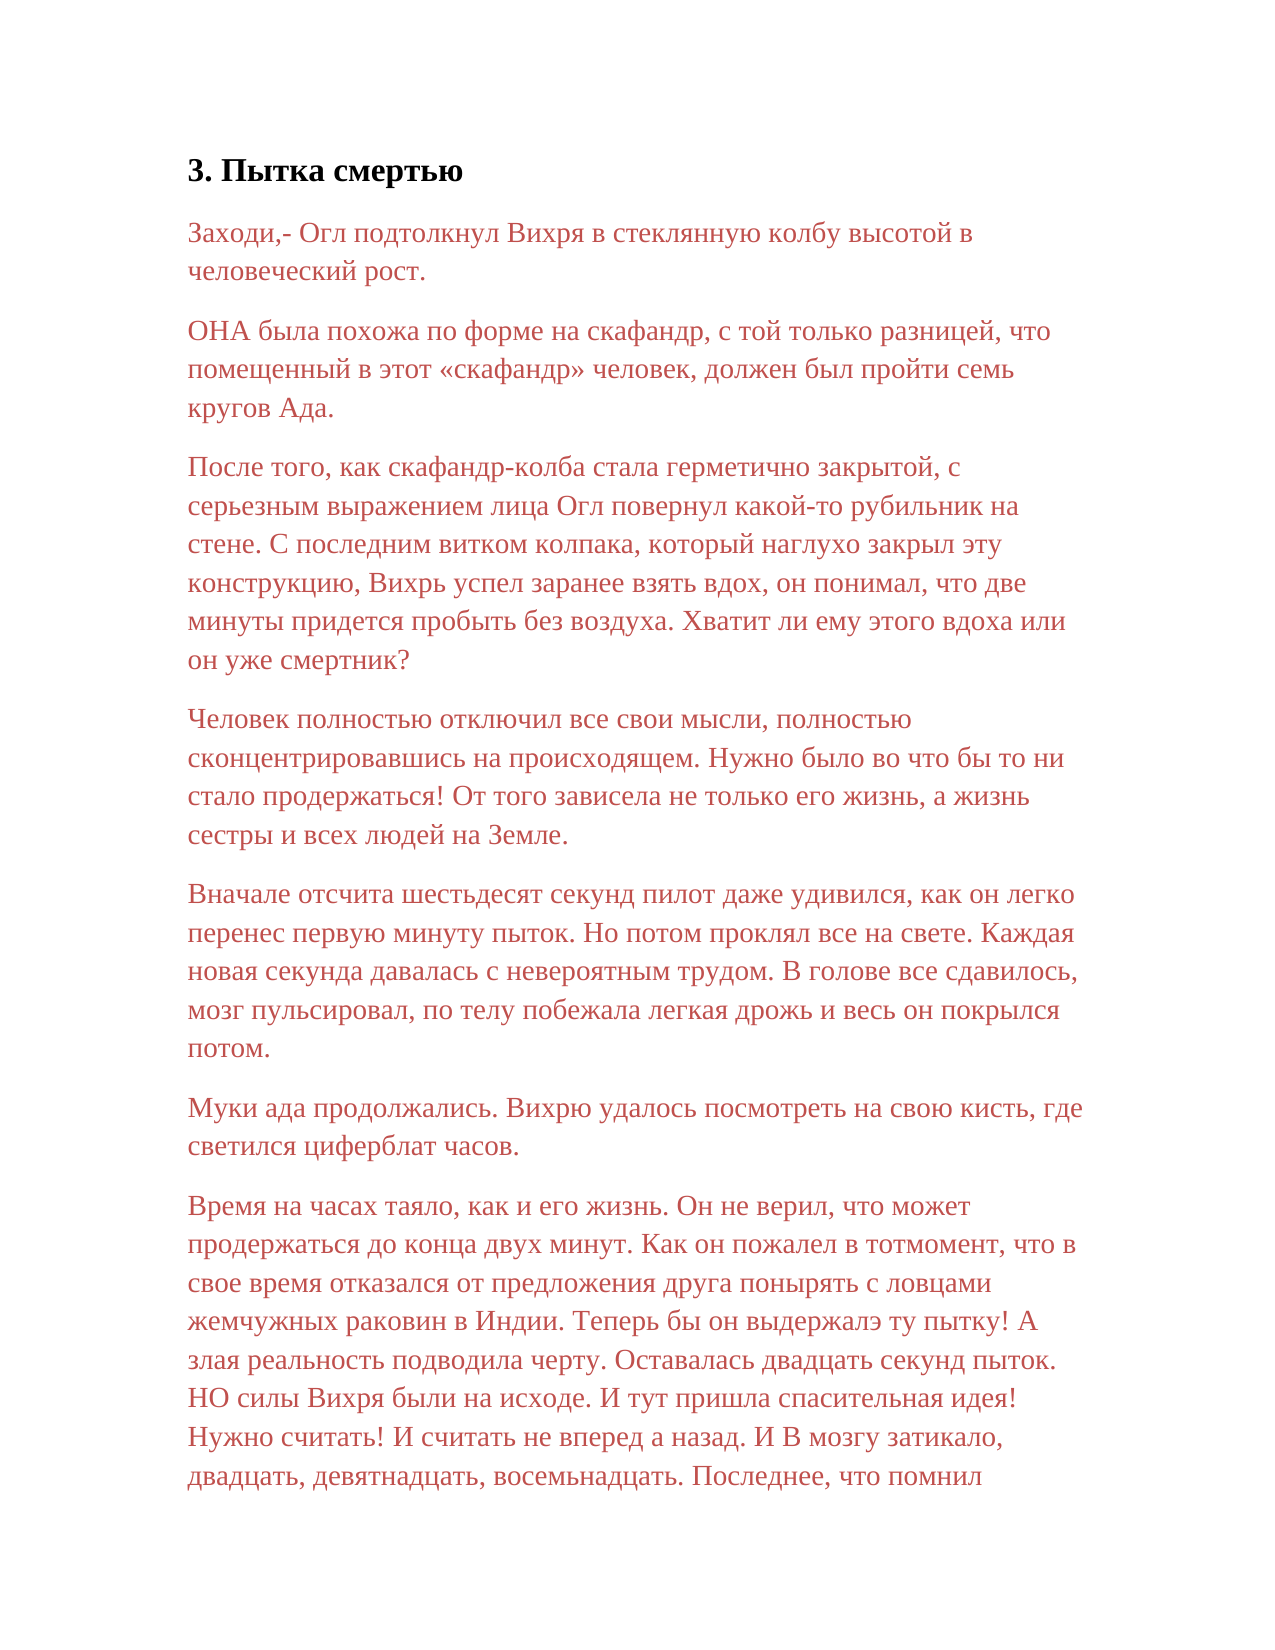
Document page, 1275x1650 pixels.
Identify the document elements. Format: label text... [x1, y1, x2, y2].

text ОНА была похожа по форме на скафандр, с той только разницей, что помещенный в этот «скафандр» человек, должен был пройти семь кругов Ада. [187, 313, 1087, 423]
text Муки ада продолжались. Вихрю удалось посмотреть на свою кисть, где светился циферблат часов. [187, 1090, 1087, 1162]
text 3. Пытка смертью [187, 150, 1087, 188]
text Заходи,- Огл подтолкнул Вихря в стеклянную колбу высотой в человеческий рост. [187, 215, 1087, 287]
text Вначале отсчита шестьдесят секунд пилот даже удивился, как он легко перенес первую минуту пыток. Но потом проклял все на свете. Каждая новая секунда давалась с невероятным трудом. В голове все сдавилось, мозг пульсировал, по телу побежала легкая дрожь и весь он покрылся потом. [187, 876, 1087, 1064]
text После того, как скафандр-колба стала герметично закрытой, c серьезным выражением лица Огл повернул какой-то рубильник на стене. С последним витком колпака, который наглухо закрыл эту конструкцию, Вихрь успел заранее взять вдох, он понимал, что две минуты придется пробыть без воздуха. Хватит ли ему этого вдоха или он уже смертник? [187, 449, 1087, 676]
text Время на часах таяло, как и его жизнь. Он не верил, что может продержаться до конца двух минут. Как он пожалел в тотмомент, что в свое время отказался от предложения друга понырять с ловцами жемчужных раковин в Индии. Теперь бы он выдержалэ ту пытку! А злая реальность подводила черту. Оставалась двадцать секунд пыток. НО силы Вихря были на исходе. И тут пришла спасительная идея! Нужно считать! И считать не вперед а назад. И В мозгу затикало, двадцать, девятнадцать, восемьнадцать. Последнее, что помнил [187, 1188, 1087, 1491]
text Человек полностью отключил все свои мысли, полностью сконцентрировавшись на происходящем. Нужно было во что бы то ни стало продержаться! От того зависела не только его жизнь, а жизнь сестры и всех людей на Земле. [187, 701, 1087, 851]
